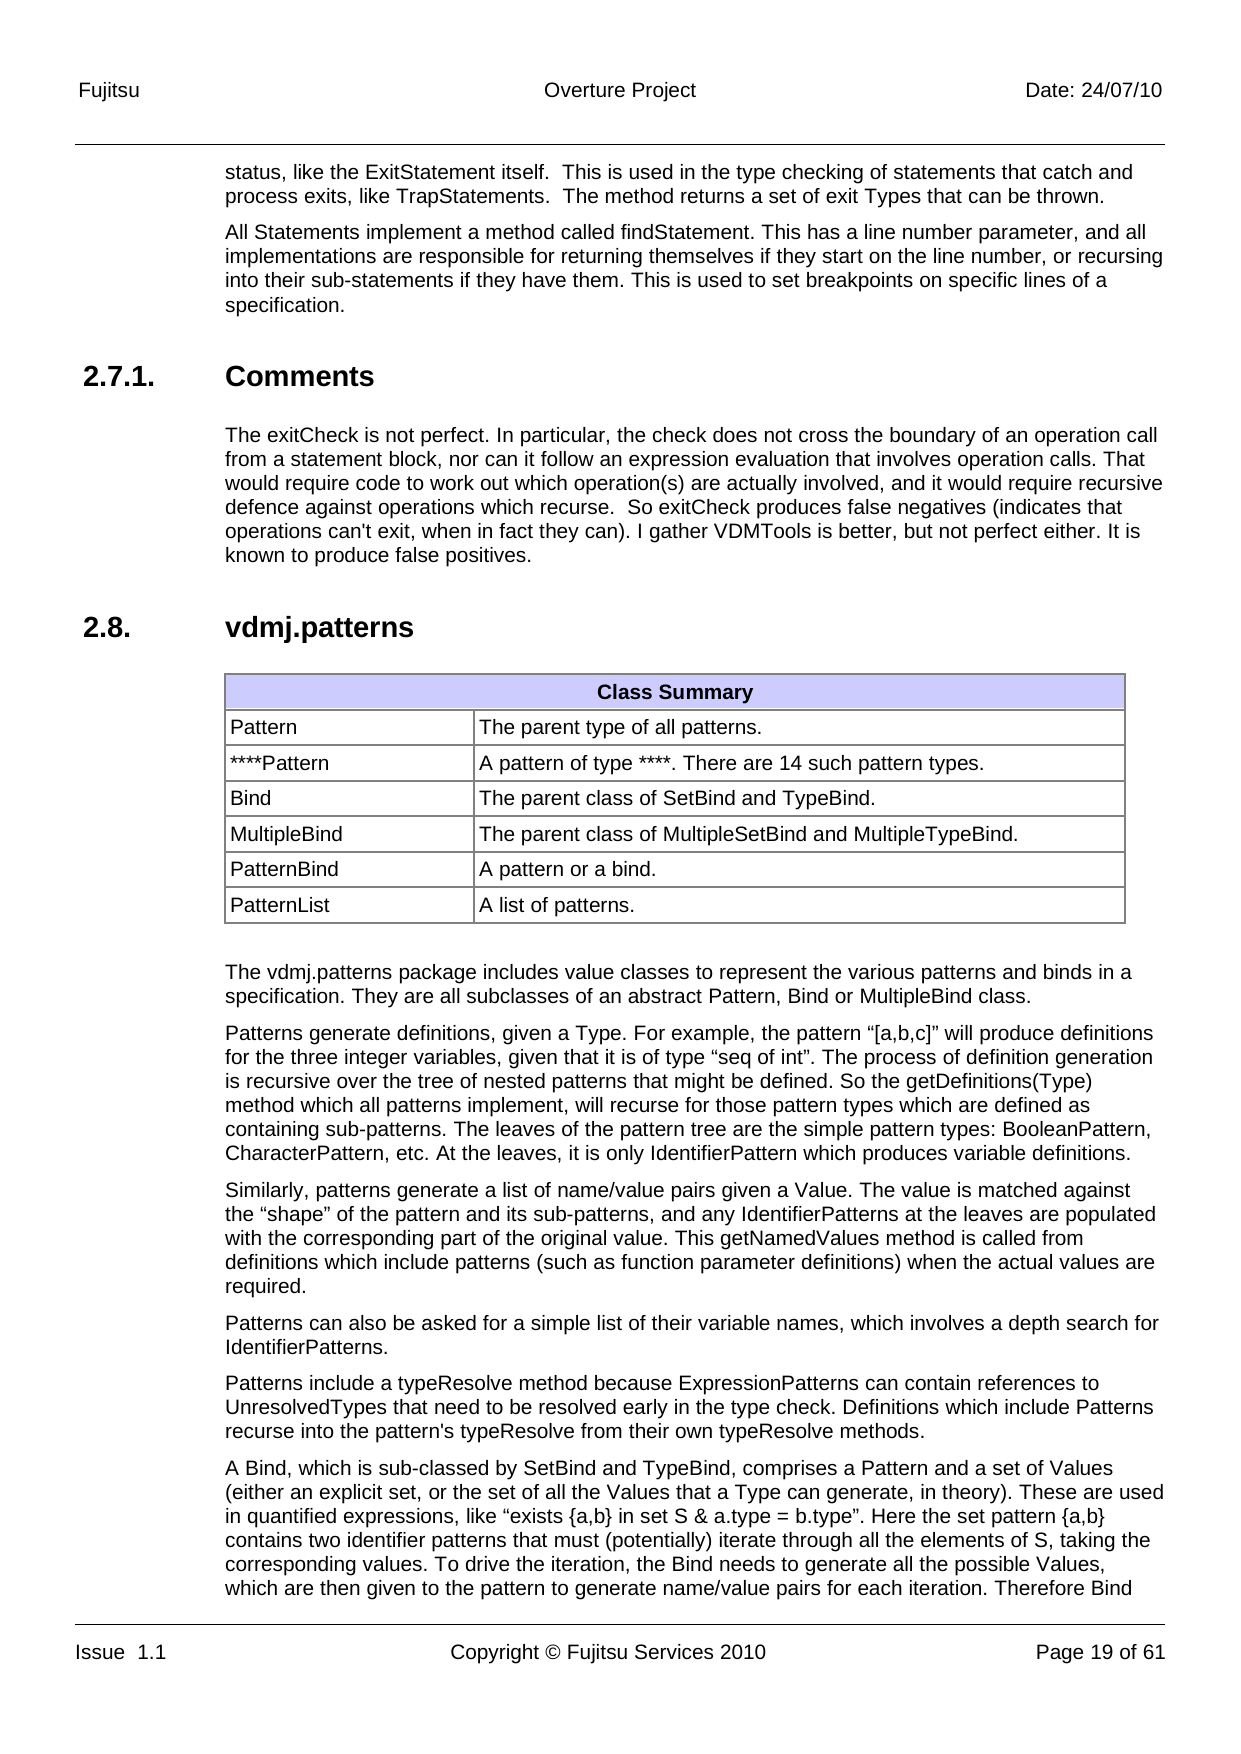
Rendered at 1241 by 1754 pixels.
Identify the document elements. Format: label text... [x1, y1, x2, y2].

text The exitCheck is not perfect. In particular, the check does not cross the boundary of an operation call from a statement block, nor can it follow an expression evaluation that involves operation calls. That would require code to work out which operation(s) are actually involved, and it would require recursive defence against operations which recurse. So exitCheck produces false negatives (indicates that operations can't exit, when in fact they can). I gather VDMTools is better, but not perfect either. It is known to produce false positives. [225, 423, 1165, 567]
text Patterns generate definitions, given a Type. For example, the pattern “[a,b,c]” will produce definitions for the three integer variables, given that it is of type “seq of int”. The process of definition generation is recursive over the tree of nested patterns that might be defined. So the getDefinitions(Type) method which all patterns implement, will recurse for those pattern types which are defined as containing sub-patterns. The leaves of the pattern tree are the simple pattern types: BooleanPattern, CharacterPattern, etc. At the leaves, it is only IdentifierPattern which produces variable definitions. [225, 1021, 1165, 1165]
text Patterns include a typeResolve method because ExpressionPatterns can contain references to UnresolvedTypes that need to be resolved early in the type check. Definitions which include Patterns recurse into the pattern's typeResolve from their own typeResolve methods. [225, 1371, 1165, 1443]
table_cell A list of patterns. [475, 888, 1124, 922]
text A Bind, which is sub-classed by SetBind and TypeBind, comprises a Pattern and a set of Values (either an explicit set, or the set of all the Values that a Type can generate, in theory). These are used in quantified expressions, like “exists {a,b} in set S & a.type = b.type”. Here the set pattern {a,b} contains two identifier patterns that must (potentially) iterate through all the elements of S, taking the corresponding values. To drive the iteration, the Bind needs to generate all the possible Values, which are then given to the pattern to generate name/value pairs for each iteration. Therefore Bind [225, 1456, 1165, 1600]
text Similarly, patterns generate a list of name/value pairs given a Value. The value is matched against the “shape” of the pattern and its sub-patterns, and any IdentifierPatterns at the leaves are populated with the corresponding part of the original value. This getNamedValues method is called from definitions which include patterns (such as function parameter definitions) when the actual values are required. [225, 1178, 1165, 1298]
text All Statements implement a method called findStatement. This has a line number parameter, and all implementations are responsible for returning themselves if they start on the line number, or recursing into their sub-statements if they have them. This is used to set breakpoints on specific lines of a specification. [225, 220, 1165, 317]
table_cell PatternBind [226, 853, 473, 886]
table_cell Pattern [226, 711, 473, 744]
table_cell ****Pattern [226, 746, 473, 779]
text status, like the ExitStatement itself. This is used in the type checking of statements that catch and process exits, like TrapStatements. The method returns a set of exit Types that can be thrown. [225, 160, 1165, 208]
text Patterns can also be asked for a simple list of their variable names, which involves a depth search for IdentifierPatterns. [225, 1311, 1165, 1359]
subtitle Comments [75, 359, 1165, 393]
table_cell The parent class of MultipleSetBind and MultipleTypeBind. [475, 817, 1124, 851]
table_header Class Summary [226, 675, 1124, 708]
table_cell PatternList [226, 888, 473, 922]
table_cell A pattern or a bind. [475, 853, 1124, 886]
table_cell MultipleBind [226, 817, 473, 851]
table_cell The parent class of SetBind and TypeBind. [475, 782, 1124, 815]
table_cell A pattern of type ****. There are 14 such pattern types. [475, 746, 1124, 779]
table_cell Bind [226, 782, 473, 815]
text The vdmj.patterns package includes value classes to represent the various patterns and binds in a specification. They are all subclasses of an abstract Pattern, Bind or MultipleBind class. [225, 960, 1165, 1008]
subtitle vdmj.patterns [75, 609, 1165, 643]
table_cell The parent type of all patterns. [475, 711, 1124, 744]
